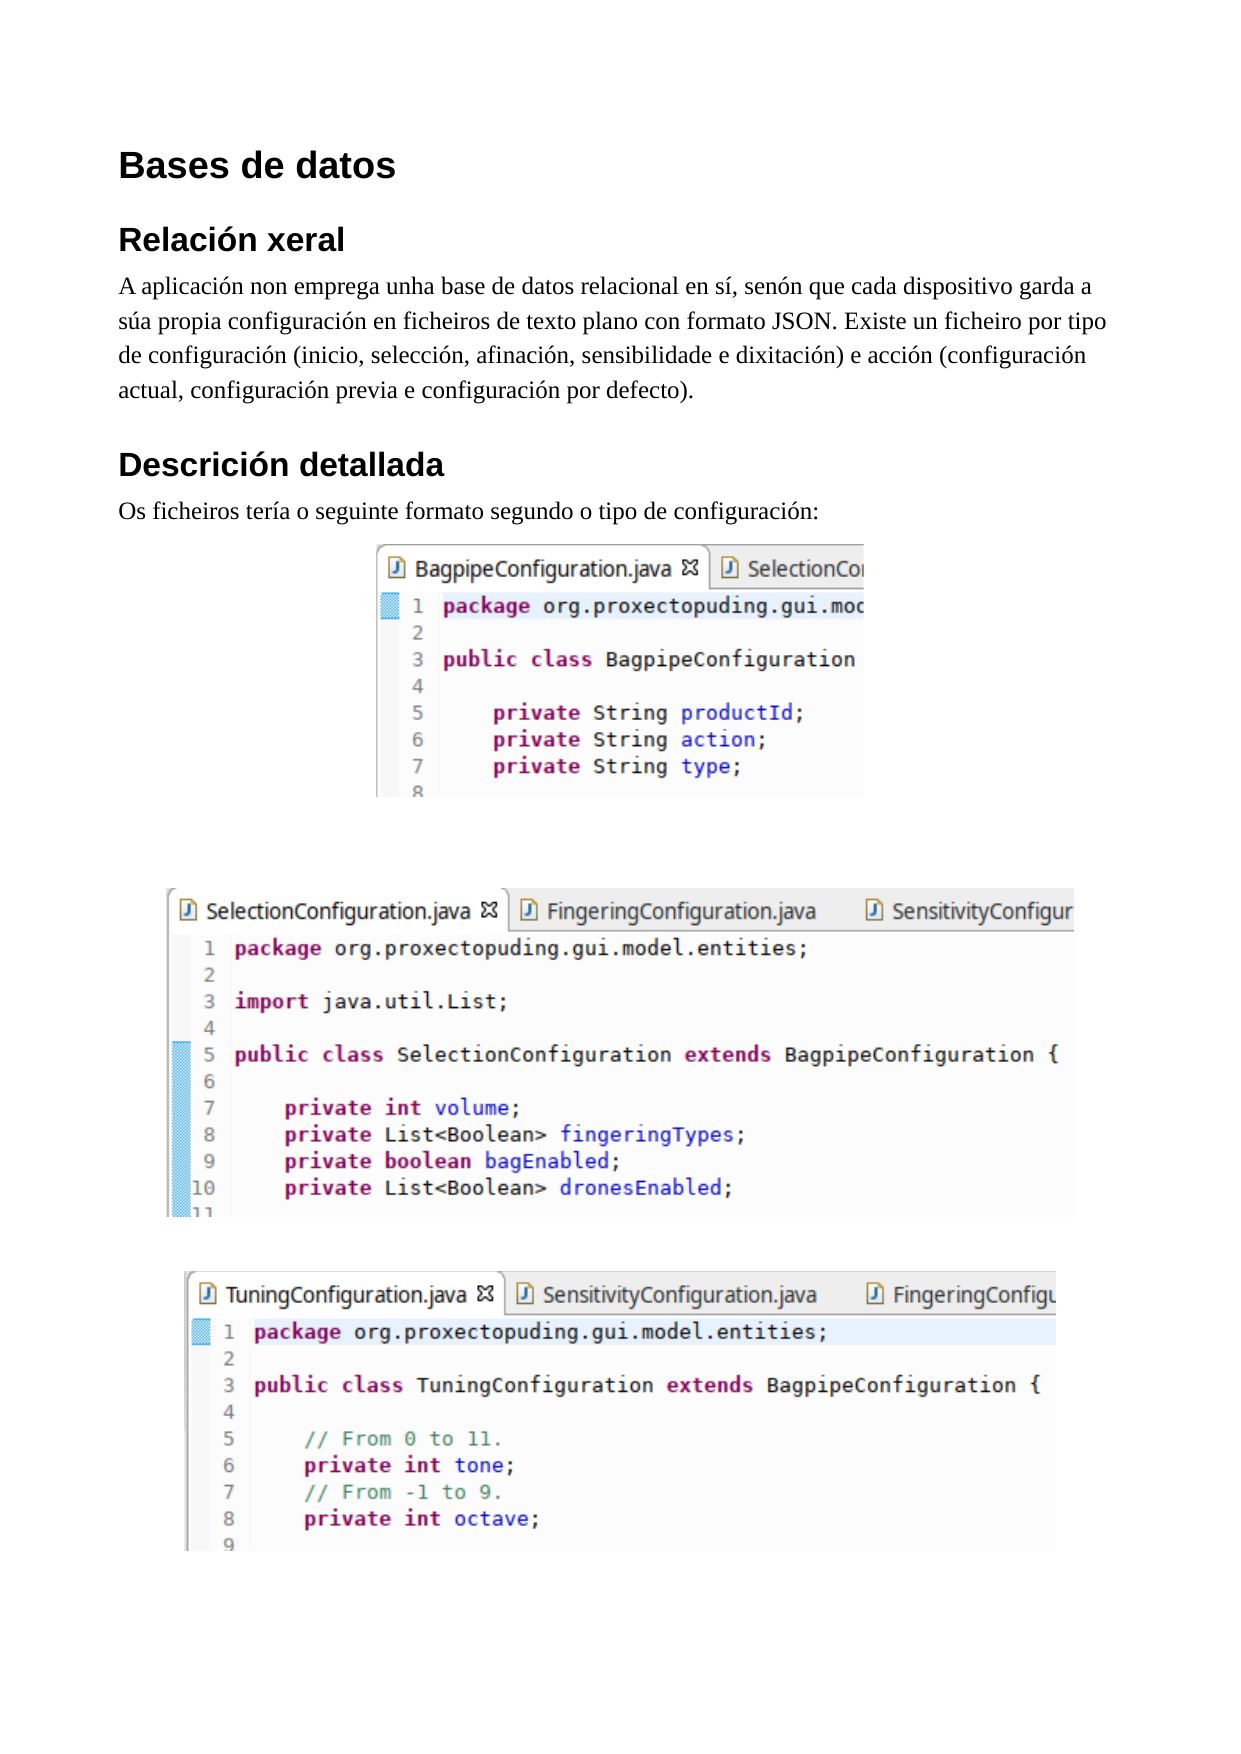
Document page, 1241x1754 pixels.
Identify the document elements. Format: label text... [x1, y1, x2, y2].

subtitle Relación xeral [118, 220, 1122, 259]
text Os ficheiros tería o seguinte formato segundo o tipo de configuración: [118, 496, 1122, 524]
picture [166, 888, 1074, 1217]
text A aplicación non emprega unha base de datos relacional en sí, senón que cada dispositivo garda a súa propia configuración en ficheiros de texto plano con formato JSON. Existe un ficheiro por tipo de configuración (inicio, selección, afinación, sensibilidade e dixitación) e acción (configuración actual, configuración previa e configuración por defecto). [118, 271, 1122, 403]
subtitle Descrición detallada [118, 444, 1122, 483]
picture [376, 544, 864, 797]
picture [184, 1271, 1056, 1551]
subtitle Bases de datos [118, 143, 1122, 187]
